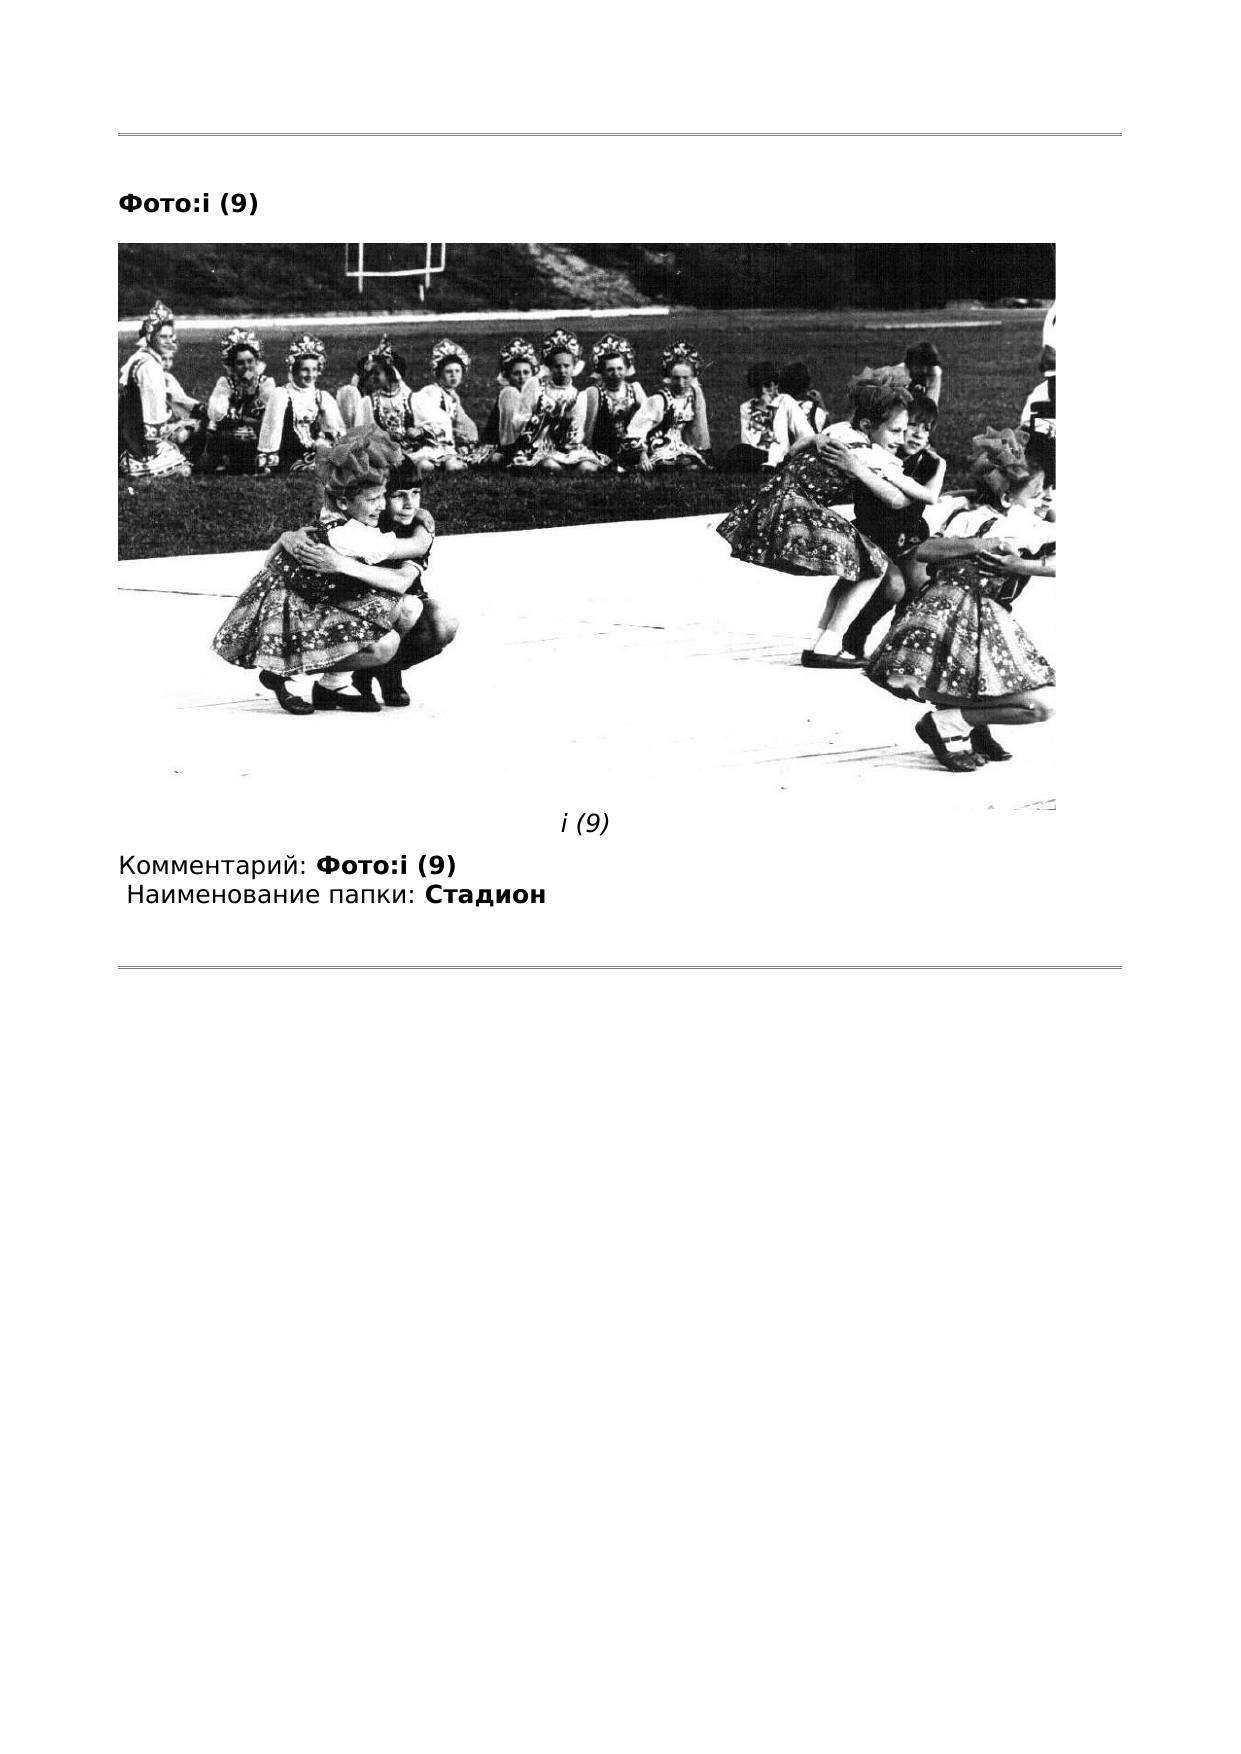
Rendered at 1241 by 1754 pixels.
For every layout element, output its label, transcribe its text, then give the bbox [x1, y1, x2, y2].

text i (9) [118, 810, 1056, 839]
picture [118, 243, 1056, 810]
subtitle Фото:i (9) [118, 189, 1122, 219]
text Комментарий: Фото:i (9) Наименование папки: Стадион [118, 851, 1122, 939]
